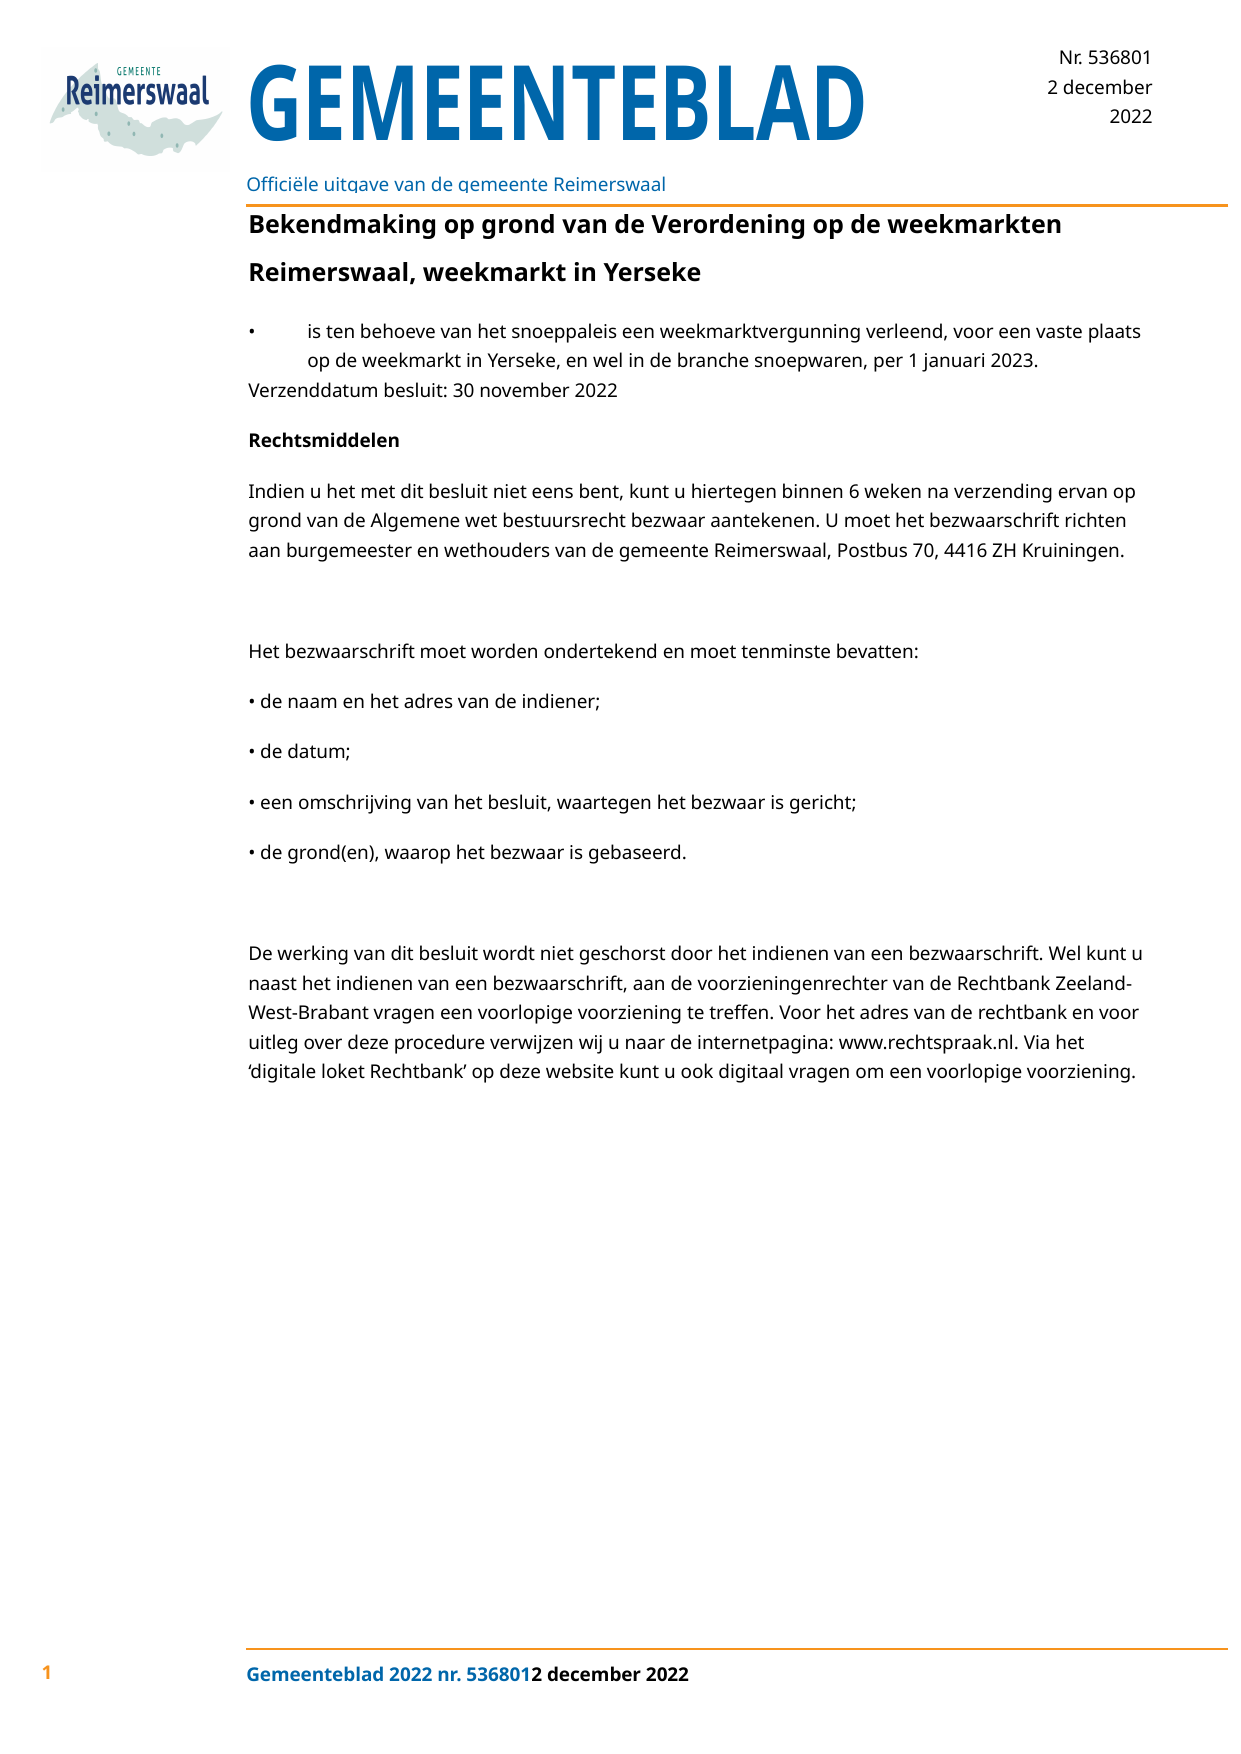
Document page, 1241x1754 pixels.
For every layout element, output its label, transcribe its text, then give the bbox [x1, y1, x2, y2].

list is ten behoeve van het snoeppaleis een weekmarktvergunning verleend, voor een vaste plaats op de weekmarkt in Yerseke, en wel in de branche snoepwaren, per 1 januari 2023. [248, 318, 1152, 373]
text • de naam en het adres van de indiener; [248, 688, 1152, 714]
text • de grond(en), waarop het bezwaar is gebaseerd. [248, 839, 1152, 865]
text • een omschrijving van het besluit, waartegen het bezwaar is gericht; [248, 789, 1152, 815]
text Het bezwaarschrift moet worden ondertekend en moet tenminste bevatten: [248, 638, 1152, 664]
text Bekendmaking op grond van de Verordening op de weekmarkten Reimerswaal, weekmarkt in Yerseke [248, 207, 1152, 288]
text • de datum; [248, 739, 1152, 764]
text Indien u het met dit besluit niet eens bent, kunt u hiertegen binnen 6 weken na verzending ervan op grond van de Algemene wet bestuursrecht bezwaar aantekenen. U moet het bezwaarschrift richten aan burgemeester en wethouders van de gemeente Reimerswaal, Postbus 70, 4416 ZH Kruiningen. [248, 478, 1152, 563]
text Verzenddatum besluit: ‎30 november 2022 [248, 377, 1152, 403]
picture [41, 47, 231, 172]
text De werking van dit besluit wordt niet geschorst door het indienen van een bezwaarschrift. Wel kunt u naast het indienen van een bezwaarschrift, aan de voorzieningenrechter van de Rechtbank Zeeland-West-Brabant vragen een voorlopige voorziening te treffen. Voor het adres van de rechtbank en voor uitleg over deze procedure verwijzen wij u naar de internetpagina: www.rechtspraak.nl. Via het ‘digitale loket Rechtbank’ op deze website kunt u ook digitaal vragen om een voorlopige voorziening. [248, 940, 1152, 1084]
text Rechtsmiddelen [248, 427, 1152, 453]
